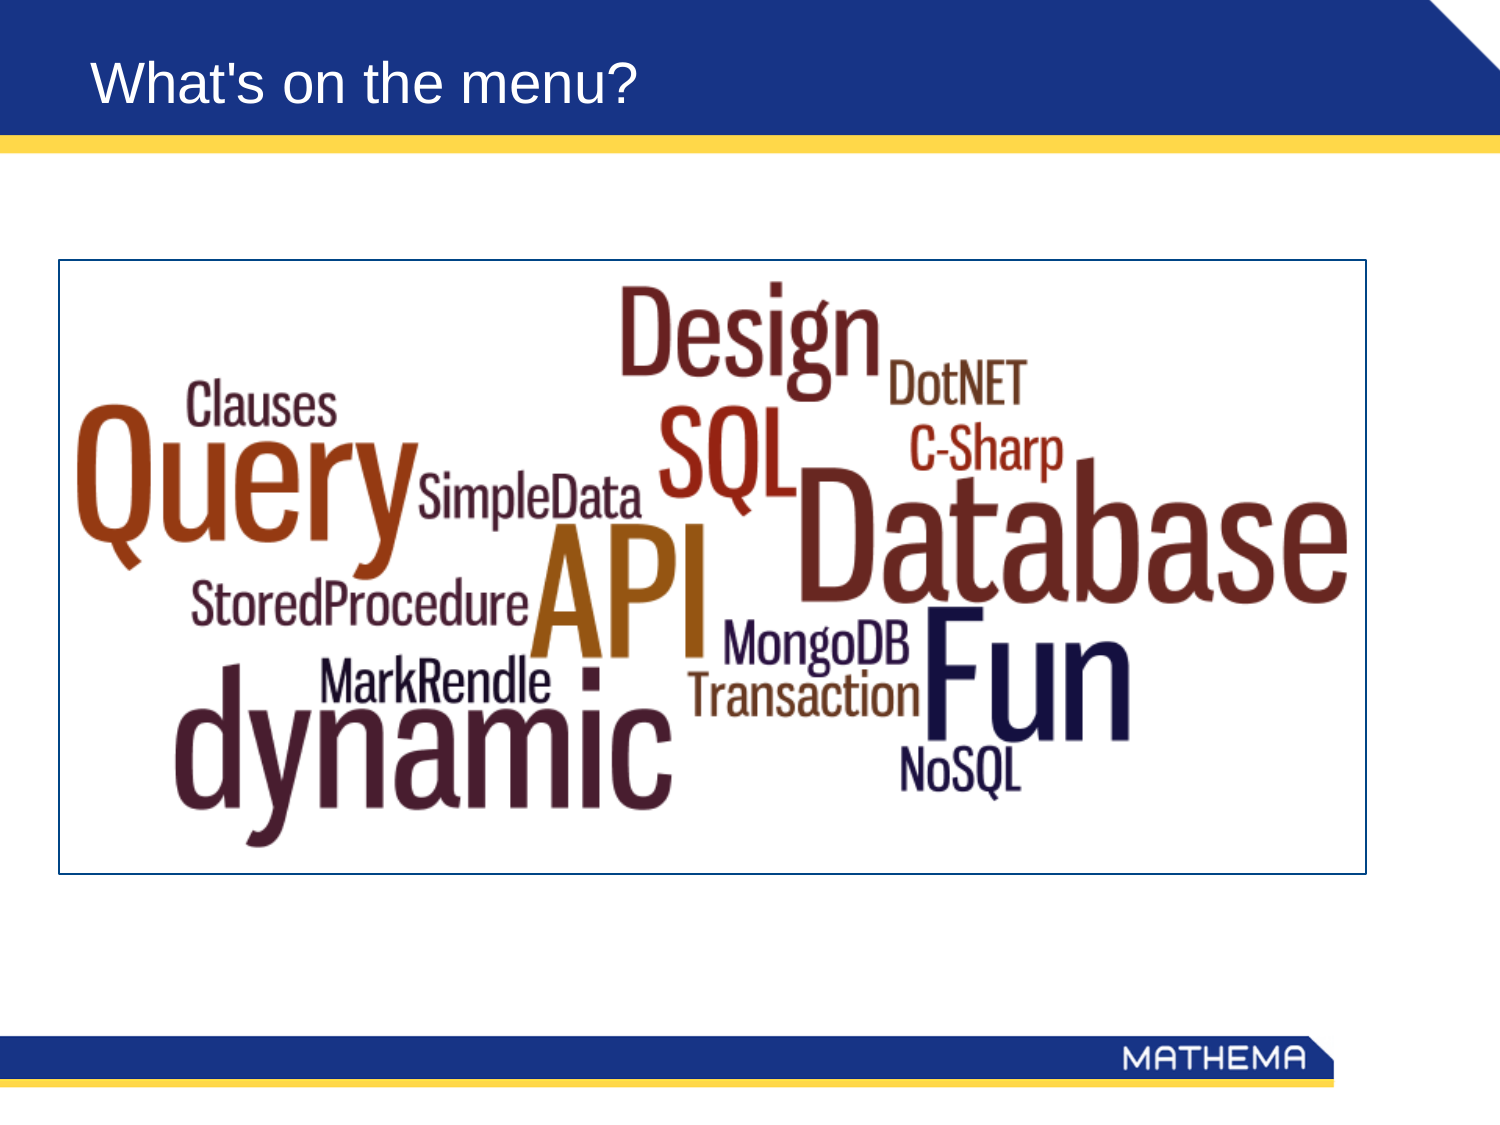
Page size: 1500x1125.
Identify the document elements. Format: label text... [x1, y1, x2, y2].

picture [0, 0, 1500, 1125]
text_box [59, 259, 1366, 875]
title What's on the menu? [75, 0, 1426, 174]
